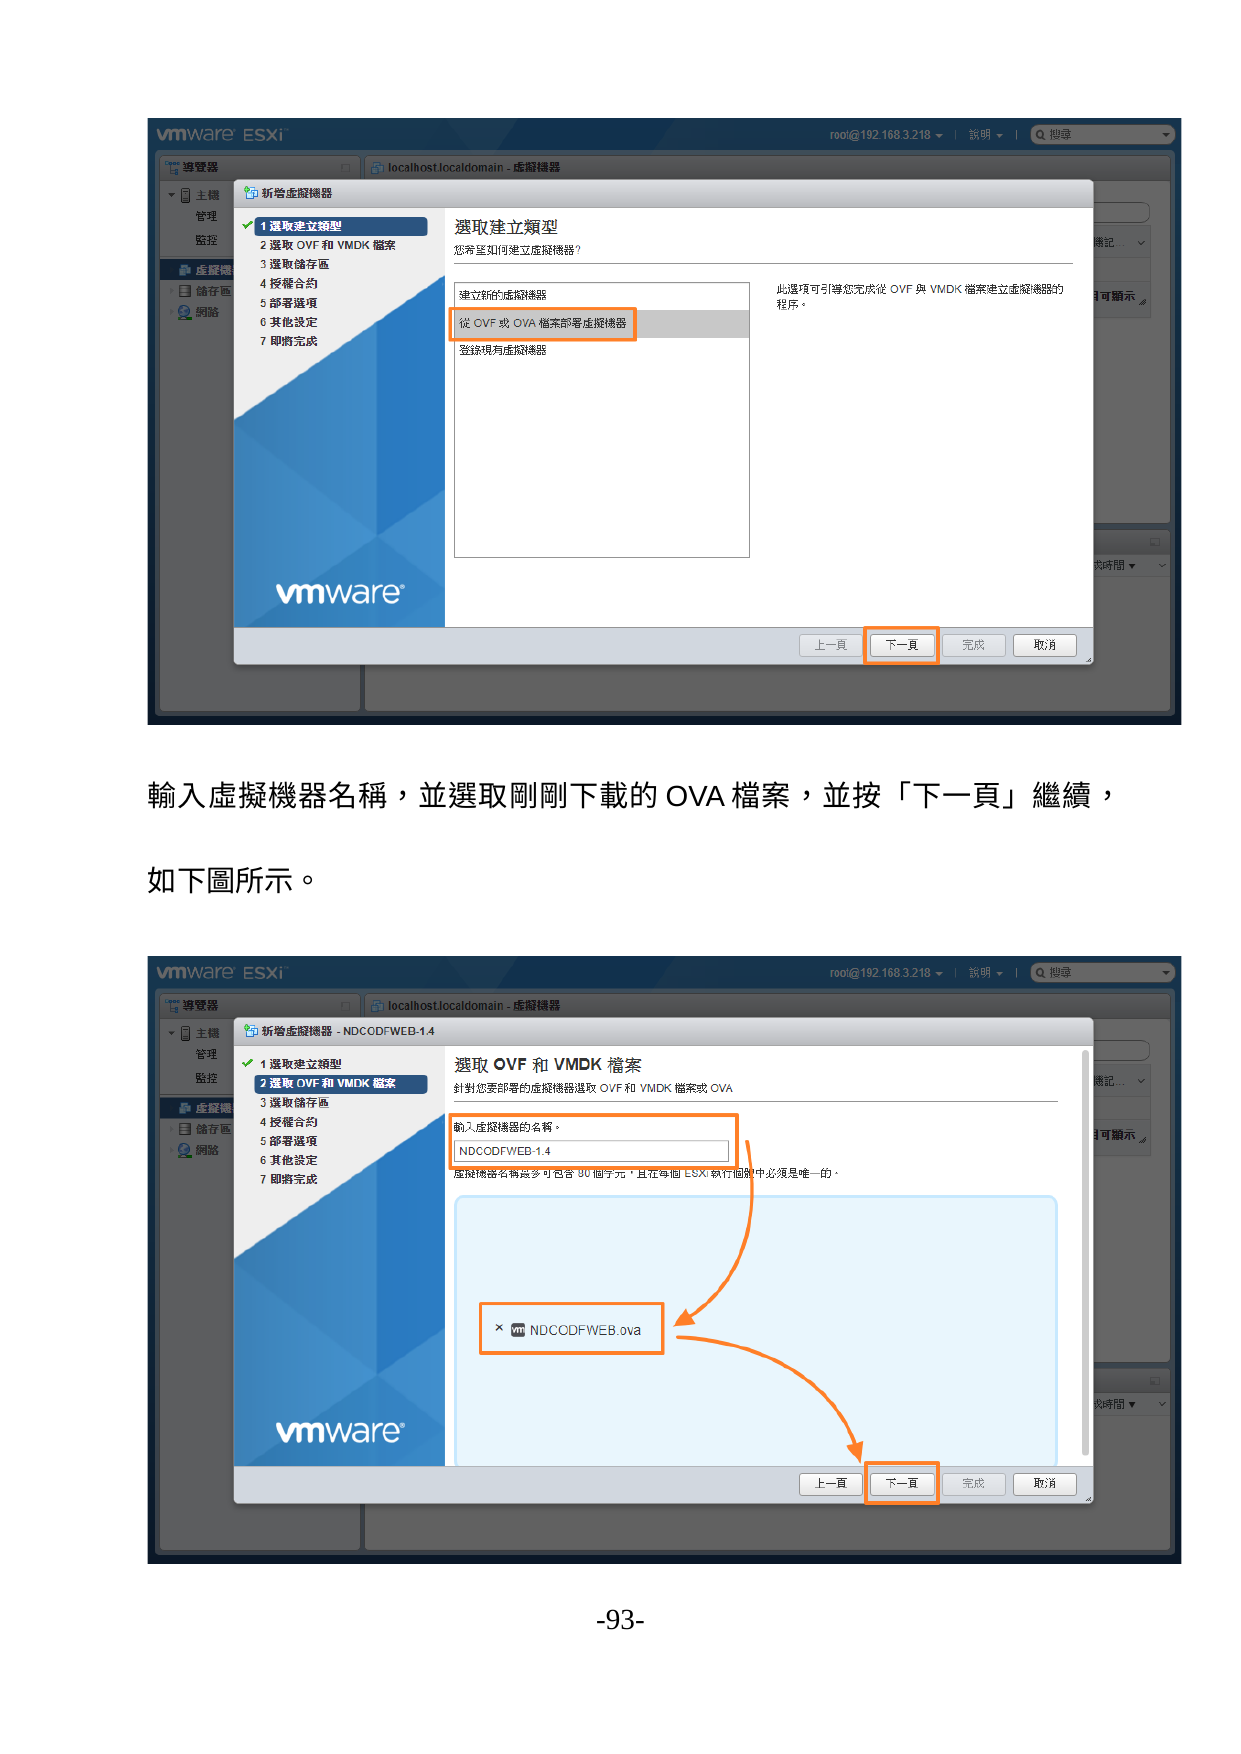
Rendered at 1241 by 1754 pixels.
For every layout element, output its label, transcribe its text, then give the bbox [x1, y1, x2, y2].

picture [147, 118, 1182, 725]
picture [147, 956, 1182, 1564]
text 輸入虛擬機器名稱，並選取剛剛下載的OVA檔案，並按「下一頁」繼續，如下圖所示。 [148, 773, 1122, 900]
